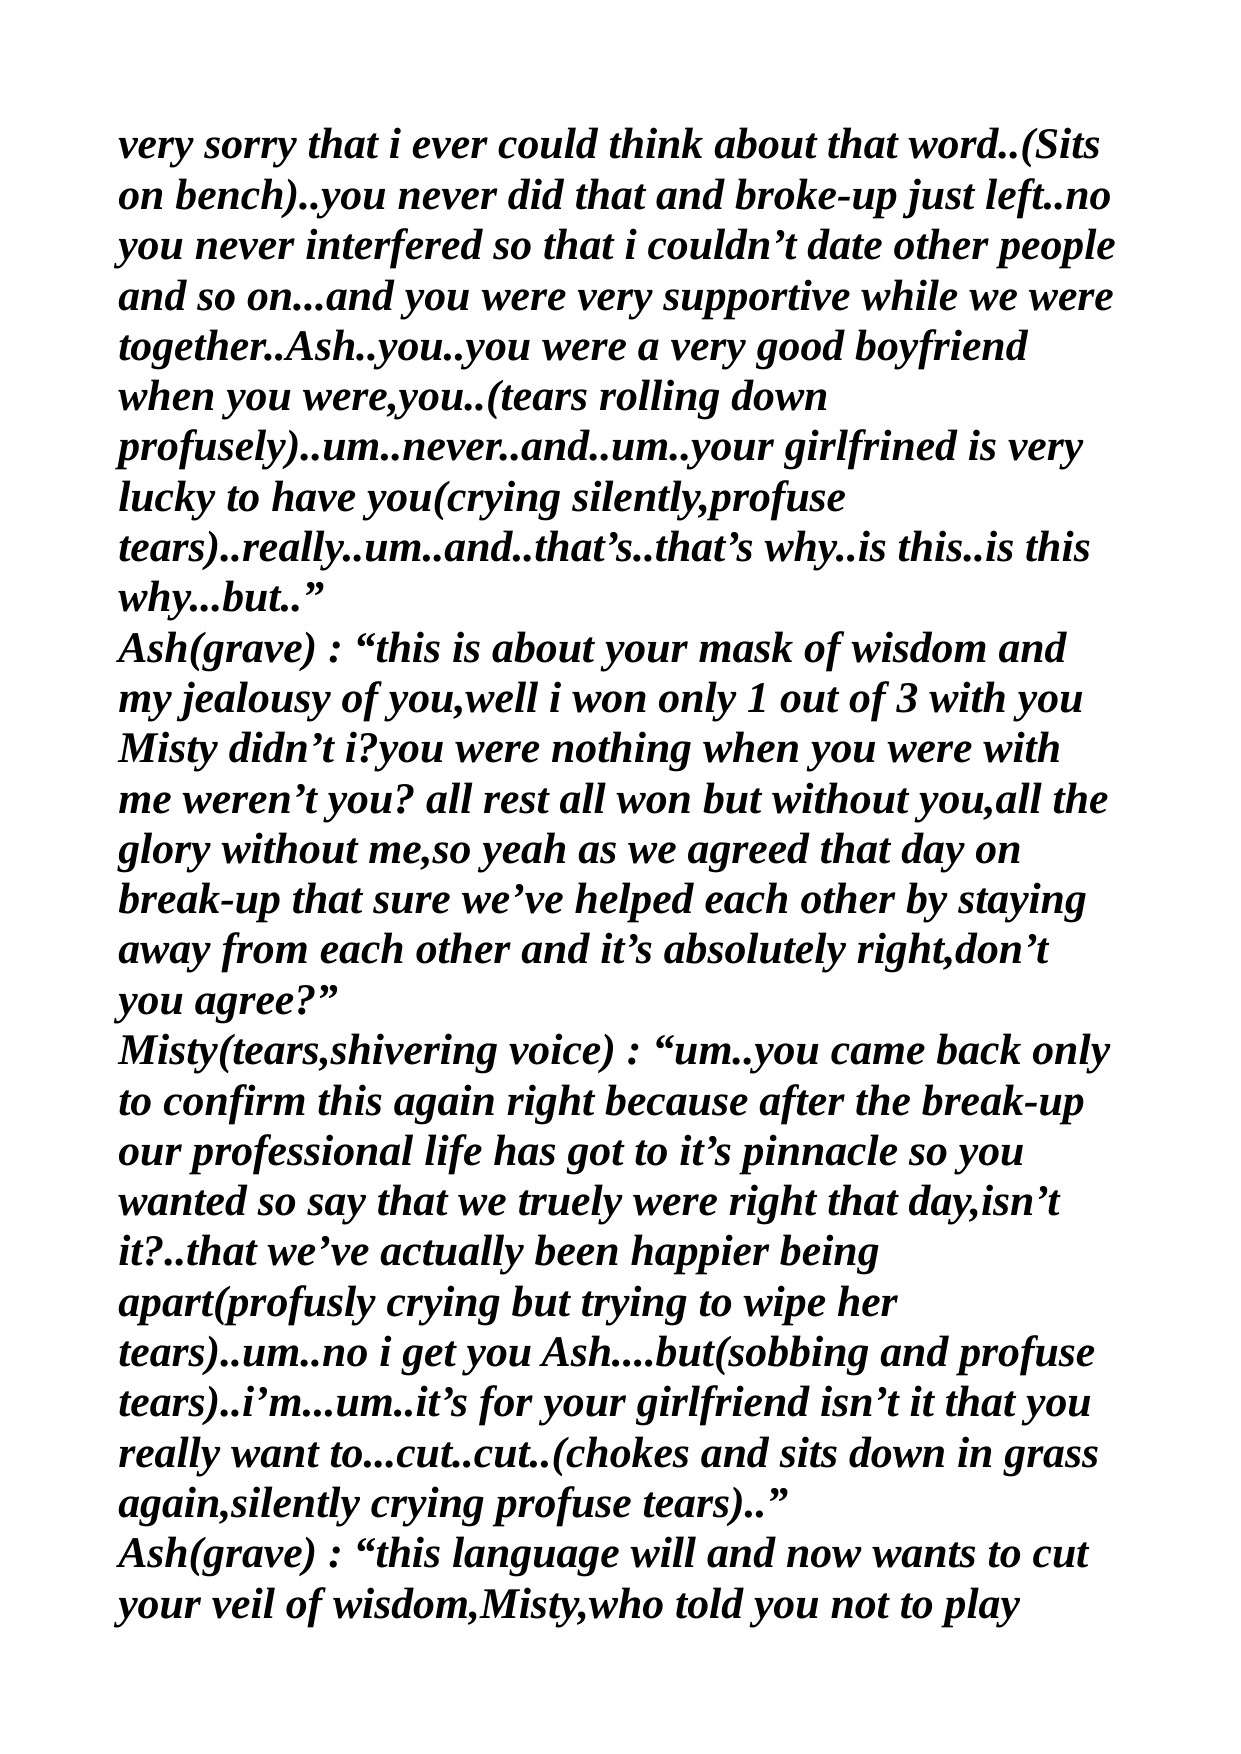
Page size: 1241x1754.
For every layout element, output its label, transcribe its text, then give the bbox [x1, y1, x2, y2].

text Ash(grave) : “this language will and now wants to cut your veil of wisdom,Misty,who told you not to play [118, 1527, 1122, 1627]
text very sorry that i ever could think about that word..(Sits on bench)..you never did that and broke-up just left..no you never interfered so that i couldn’t date other people and so on...and you were very supportive while we were together..Ash..you..you were a very good boyfriend when you were,you..(tears rolling down profusely)..um..never..and..um..your girlfrined is very lucky to have you(crying silently,profuse tears)..really..um..and..that’s..that’s why..is this..is this why...but..” [118, 118, 1122, 621]
text Ash(grave) : “this is about your mask of wisdom and my jealousy of you,well i won only 1 out of 3 with you Misty didn’t i?you were nothing when you were with me weren’t you? all rest all won but without you,all the glory without me,so yeah as we agreed that day on break-up that sure we’ve helped each other by staying away from each other and it’s absolutely right,don’t you agree?” [118, 621, 1122, 1024]
text Misty(tears,shivering voice) : “um..you came back only to confirm this again right because after the break-up our professional life has got to it’s pinnacle so you wanted so say that we truely were right that day,isn’t it?..that we’ve actually been happier being apart(profusly crying but trying to wipe her tears)..um..no i get you Ash....but(sobbing and profuse tears)..i’m...um..it’s for your girlfriend isn’t it that you really want to...cut..cut..(chokes and sits down in grass again,silently crying profuse tears)..” [118, 1024, 1122, 1527]
